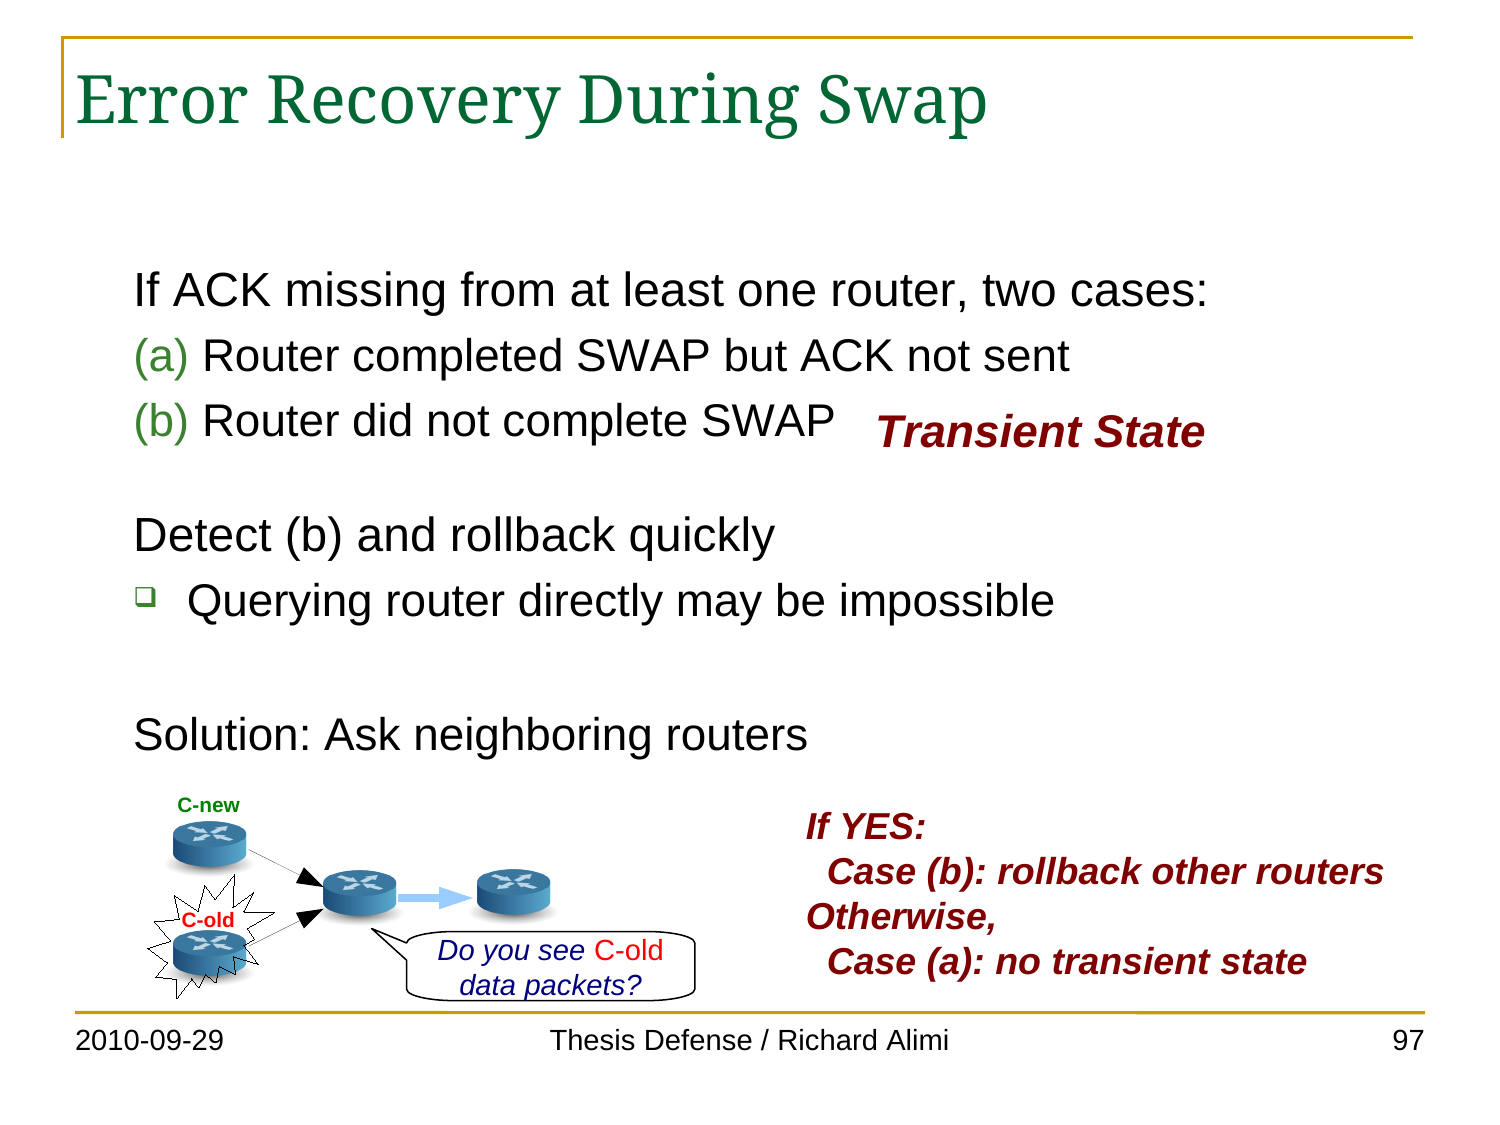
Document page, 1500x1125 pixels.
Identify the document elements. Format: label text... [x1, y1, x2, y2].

title Error Recovery During Swap [75, 45, 1425, 151]
picture [459, 859, 573, 932]
list If ACK missing from at least one router, two cases: Router completed SWAP but ACK not sent Router did not complete SWAP Detect (b) and rollback quickly Querying router directly may be impossible Solution: Ask neighboring routers [77, 262, 1425, 1006]
text_box C-old [166, 898, 250, 939]
text_box Do you see C-old data packets? [376, 931, 695, 1001]
text_box Transient State [860, 394, 1221, 465]
picture [155, 920, 269, 993]
text_box C-new [162, 784, 262, 825]
text_box If YES: Case (b): rollback other routers Otherwise, Case (a): no transient state [791, 794, 1401, 990]
picture [155, 811, 269, 884]
picture [305, 860, 419, 933]
